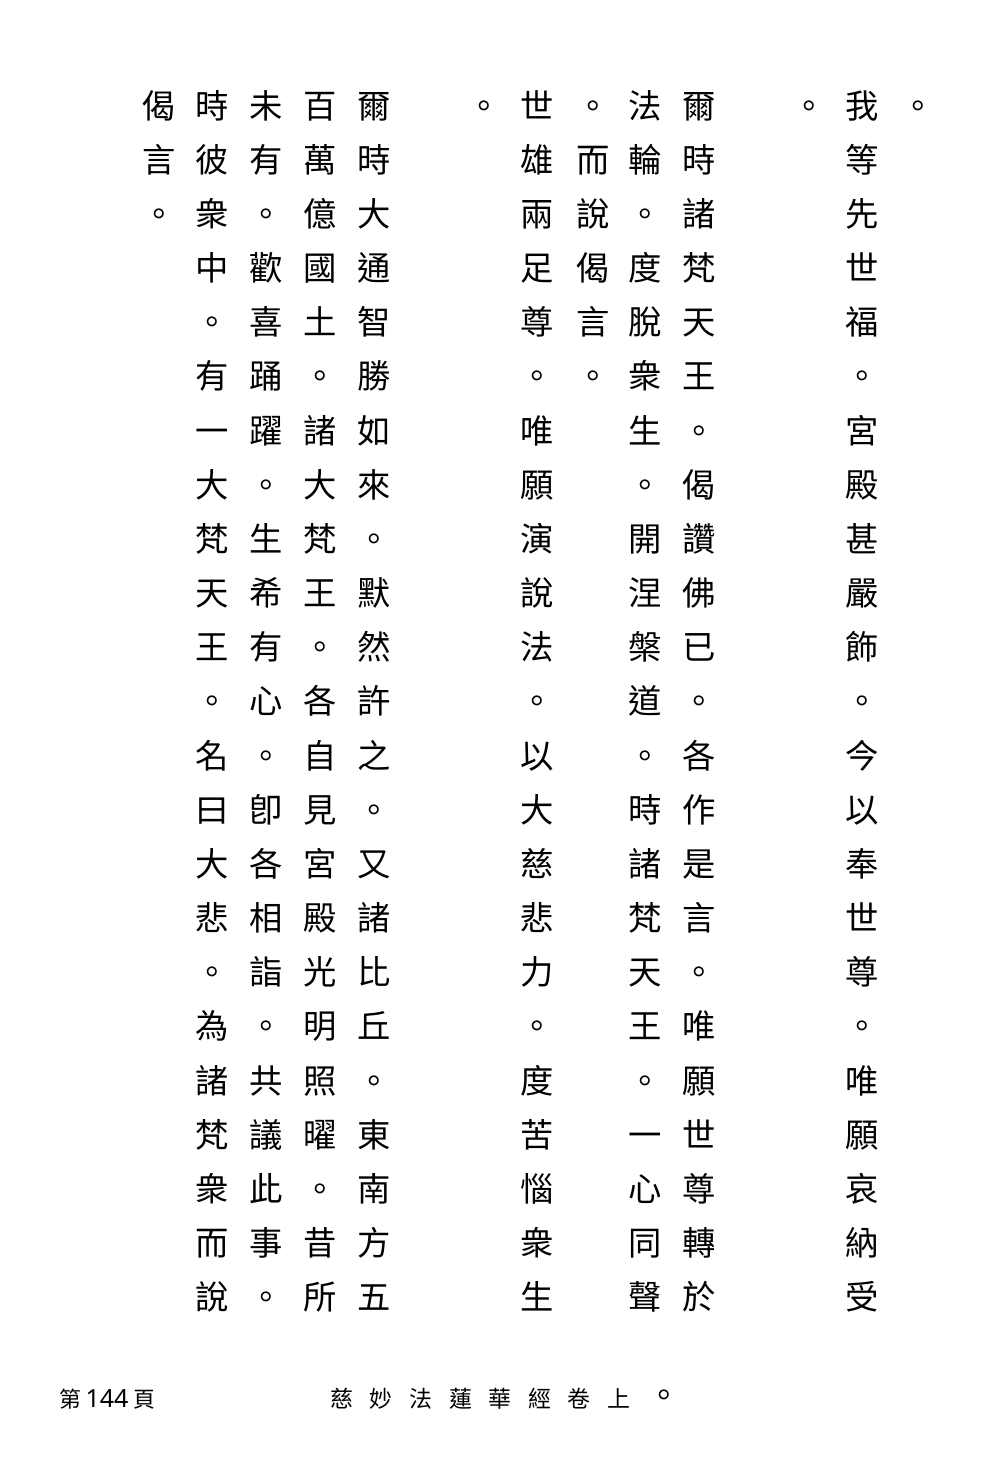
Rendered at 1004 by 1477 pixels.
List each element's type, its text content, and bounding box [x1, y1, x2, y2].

text 世雄兩足尊。唯願演說法。以大慈悲力。度苦惱衆生。 [457, 88, 566, 1363]
text 。 [891, 88, 945, 1363]
text 爾時諸梵天王。偈讚佛已。各作是言。唯願世尊轉於法輪。度脫衆生。開涅槃道。時諸梵天王。一心同聲。而說偈言。 [566, 88, 728, 1363]
text 我等先世福。宮殿甚嚴飾。今以奉世尊。唯願哀納受。 [782, 88, 891, 1363]
text 爾時大通智勝如來。默然許之。又諸比丘。東南方五百萬億國土。諸大梵王。各自見宮殿光明照曜。昔所未有。歡喜踊躍。生希有心。卽各相詣。共議此事。時彼衆中。有一大梵天王。名曰大悲。為諸梵衆而說偈言。 [132, 88, 403, 1363]
